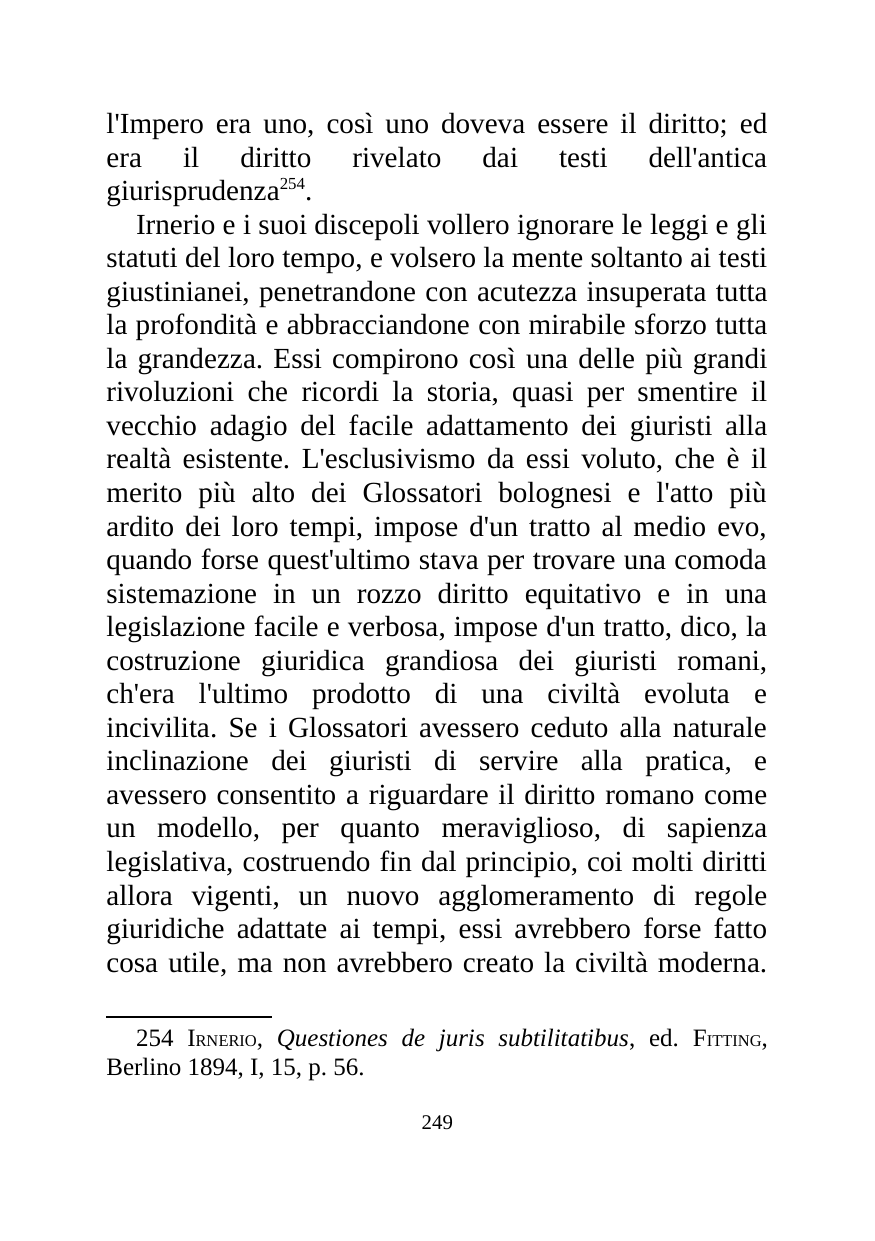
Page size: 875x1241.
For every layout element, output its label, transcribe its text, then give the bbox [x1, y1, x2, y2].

text l'Impero era uno, così uno doveva essere il diritto; ed era il diritto rivelato dai testi dell'antica giurisprudenza. [106, 106, 768, 207]
text Irnerio, Questiones de juris subtilitatibus, ed. Fitting, Berlino 1894, I, 15, p. 56. [106, 1023, 768, 1080]
text Irnerio e i suoi discepoli vollero ignorare le leggi e gli statuti del loro tempo, e volsero la mente soltanto ai testi giustinianei, penetrandone con acutezza insuperata tutta la profondità e abbracciandone con mirabile sforzo tutta la grandezza. Essi compirono così una delle più grandi rivoluzioni che ricordi la storia, quasi per smentire il vecchio adagio del facile adattamento dei giuristi alla realtà esistente. L'esclusivismo da essi voluto, che è il merito più alto dei Glossatori bolognesi e l'atto più ardito dei loro tempi, impose d'un tratto al medio evo, quando forse quest'ultimo stava per trovare una comoda sistemazione in un rozzo diritto equitativo e in una legislazione facile e verbosa, impose d'un tratto, dico, la costruzione giuridica grandiosa dei giuristi romani, ch'era l'ultimo prodotto di una civiltà evoluta e incivilita. Se i Glossatori avessero ceduto alla naturale inclinazione dei giuristi di servire alla pratica, e avessero consentito a riguardare il diritto romano come un modello, per quanto meraviglioso, di sapienza legislativa, costruendo fin dal principio, coi molti diritti allora vigenti, un nuovo agglomeramento di regole giuridiche adattate ai tempi, essi avrebbero forse fatto cosa utile, ma non avrebbero creato la civiltà moderna. [106, 207, 768, 978]
